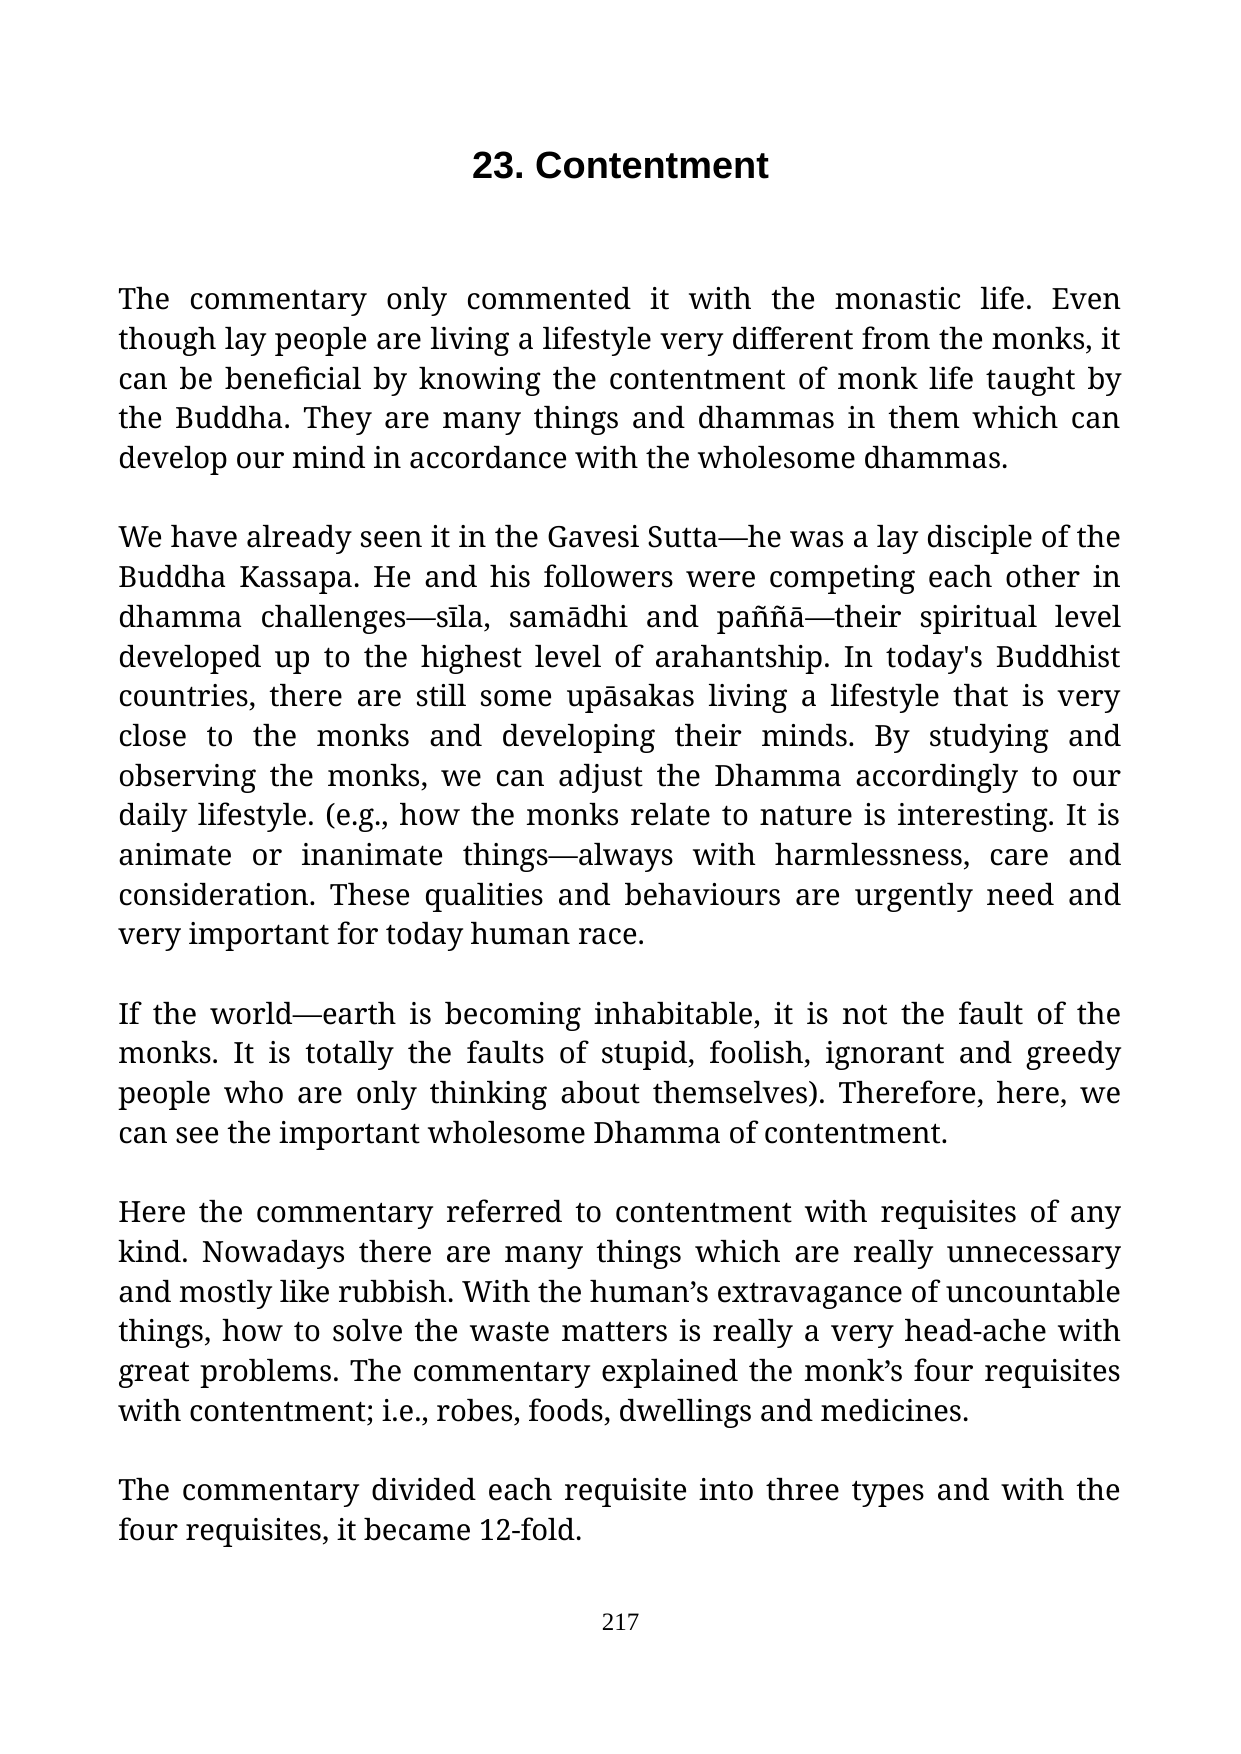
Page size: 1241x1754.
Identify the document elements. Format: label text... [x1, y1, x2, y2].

text The commentary divided each requisite into three types and with the four requisites, it became 12-fold. [118, 1469, 1122, 1549]
text We have already seen it in the Gavesi Sutta—he was a lay disciple of the Buddha Kassapa. He and his followers were competing each other in dhamma challenges—sīla, samādhi and paññā—their spiritual level developed up to the highest level of arahantship. In today's Buddhist countries, there are still some upāsakas living a lifestyle that is very close to the monks and developing their minds. By studying and observing the monks, we can adjust the Dhamma accordingly to our daily lifestyle. (e.g., how the monks relate to nature is interesting. It is animate or inanimate things—always with harmlessness, care and consideration. These qualities and behaviours are urgently need and very important for today human race. [118, 517, 1122, 953]
subtitle 23. Contentment [118, 143, 1122, 187]
text The commentary only commented it with the monastic life. Even though lay people are living a lifestyle very different from the monks, it can be beneficial by knowing the contentment of monk life taught by the Buddha. They are many things and dhammas in them which can develop our mind in accordance with the wholesome dhammas. [118, 279, 1122, 477]
text If the world—earth is becoming inhabitable, it is not the fault of the monks. It is totally the faults of stupid, foolish, ignorant and greedy people who are only thinking about themselves). Therefore, here, we can see the important wholesome Dhamma of contentment. [118, 993, 1122, 1152]
text Here the commentary referred to contentment with requisites of any kind. Nowadays there are many things which are really unnecessary and mostly like rubbish. With the human’s extravagance of uncountable things, how to solve the waste matters is really a very head-ache with great problems. The commentary explained the monk’s four requisites with contentment; i.e., robes, foods, dwellings and medicines. [118, 1191, 1122, 1429]
